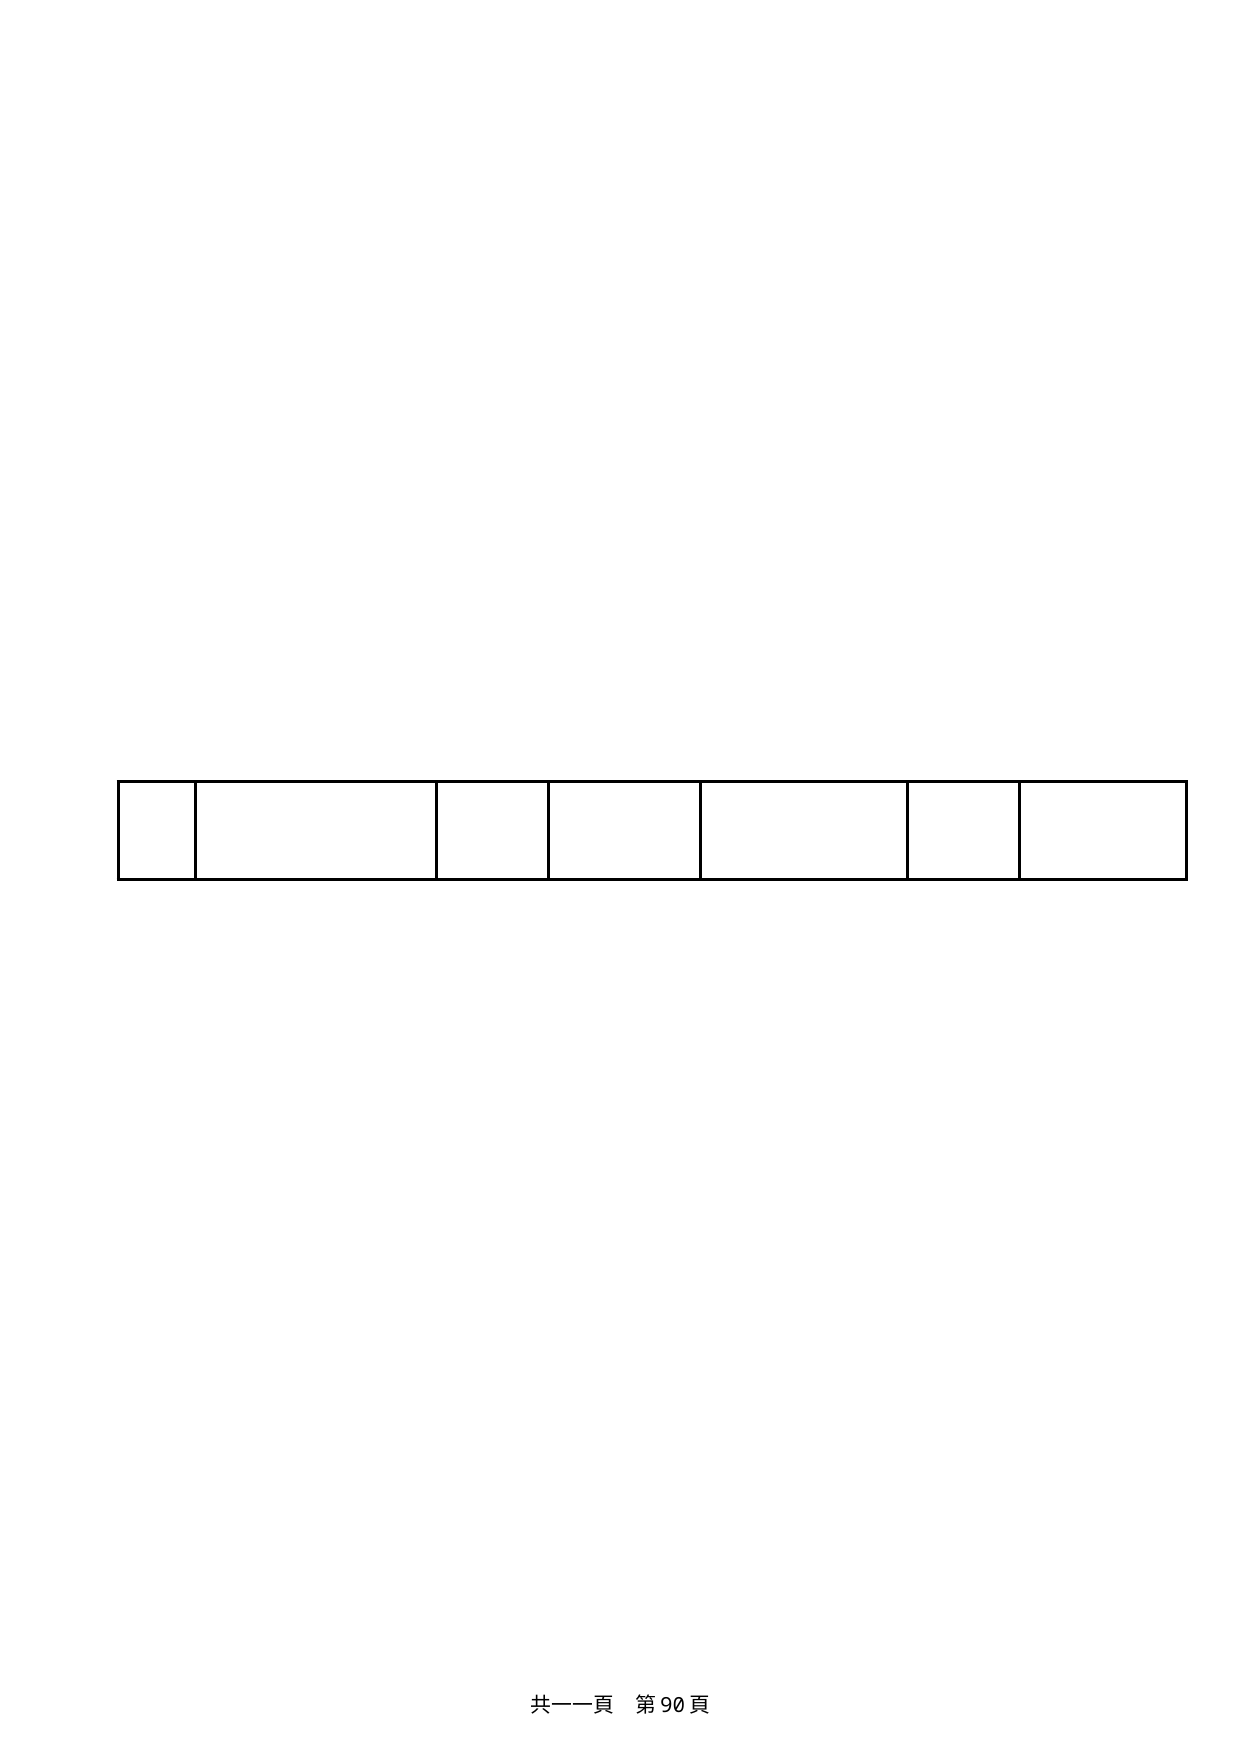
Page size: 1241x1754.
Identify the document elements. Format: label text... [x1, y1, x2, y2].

table_cell [1021, 783, 1185, 878]
table_cell [197, 783, 435, 878]
table_cell 經 歷 [120, 783, 194, 878]
table_cell [909, 783, 1018, 878]
table_cell [702, 783, 906, 878]
table_cell [438, 783, 547, 878]
table_cell [550, 783, 699, 878]
